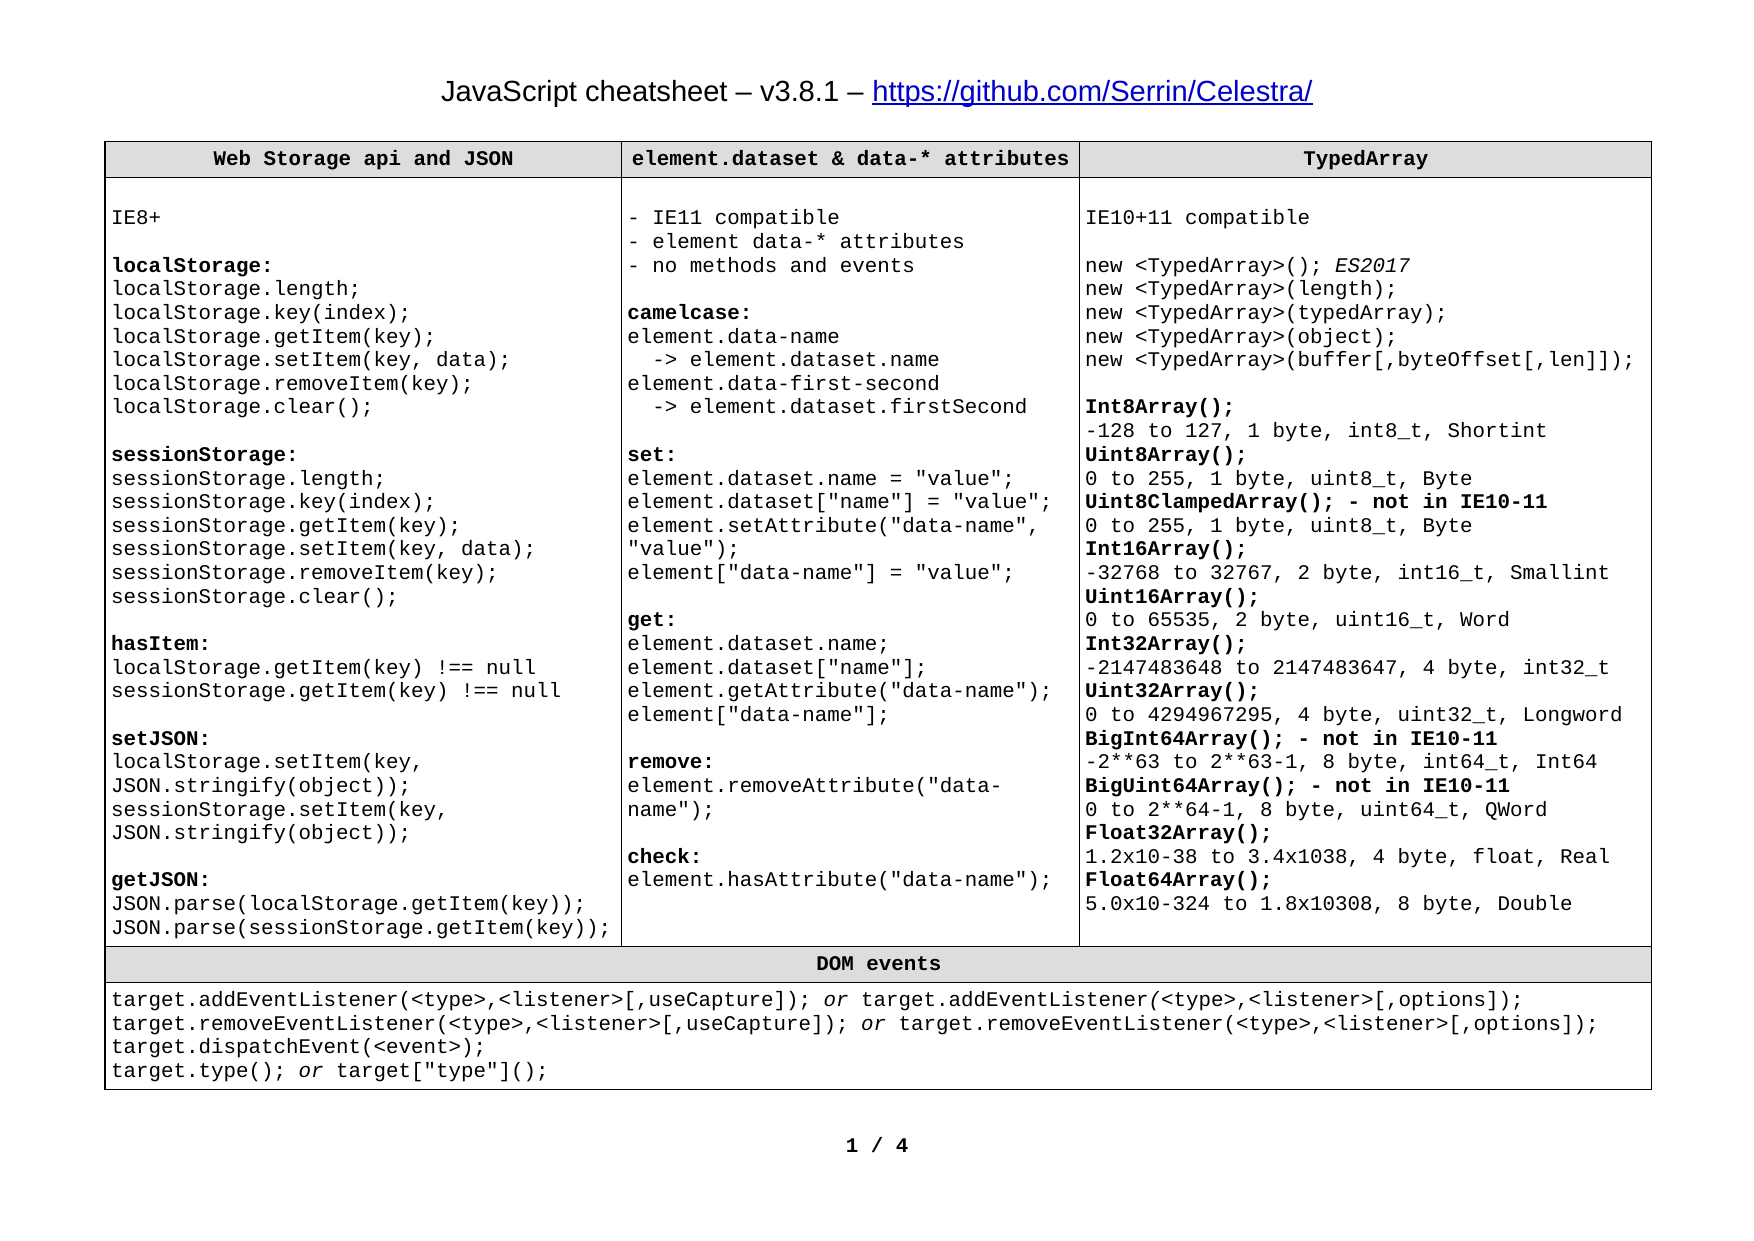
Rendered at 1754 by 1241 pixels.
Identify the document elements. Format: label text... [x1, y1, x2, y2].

table_cell - IE11 compatible - element data-* attributes - no methods and events camelcase: element.data-name -> element.dataset.name element.data-first-second -> element.dataset.firstSecond set: element.dataset.name = "value"; element.dataset["name"] = "value"; element.setAttribute("data-name", "value"); element["data-name"] = "value"; get: element.dataset.name; element.dataset["name"]; element.getAttribute("data-name"); element["data-name"]; remove: element.removeAttribute("data-name"); check: element.hasAttribute("data-name"); [622, 178, 1079, 946]
text JavaScript cheatsheet – v3.8.1 – https://github.com/Serrin/Celestra/ [105, 74, 1648, 107]
table_header element.dataset & data-* attributes [622, 142, 1079, 177]
table_header Web Storage api and JSON [106, 142, 621, 177]
table_cell DOM events [106, 947, 1651, 982]
table_cell IE10+11 compatible new <TypedArray>(); ES2017 new <TypedArray>(length); new <TypedArray>(typedArray); new <TypedArray>(object); new <TypedArray>(buffer[,byteOffset[,len]]); Int8Array(); -128 to 127, 1 byte, int8_t, Shortint Uint8Array(); 0 to 255, 1 byte, uint8_t, Byte Uint8ClampedArray(); - not in IE10-11 0 to 255, 1 byte, uint8_t, Byte Int16Array(); -32768 to 32767, 2 byte, int16_t, Smallint Uint16Array(); 0 to 65535, 2 byte, uint16_t, Word Int32Array(); -2147483648 to 2147483647, 4 byte, int32_t Uint32Array(); 0 to 4294967295, 4 byte, uint32_t, Longword BigInt64Array(); - not in IE10-11 -2**63 to 2**63-1, 8 byte, int64_t, Int64 BigUint64Array(); - not in IE10-11 0 to 2**64-1, 8 byte, uint64_t, QWord Float32Array(); 1.2x10-38 to 3.4x1038, 4 byte, float, Real Float64Array(); 5.0x10-324 to 1.8x10308, 8 byte, Double [1080, 178, 1651, 946]
table_cell IE8+ localStorage: localStorage.length; localStorage.key(index); localStorage.getItem(key); localStorage.setItem(key, data); localStorage.removeItem(key); localStorage.clear(); sessionStorage: sessionStorage.length; sessionStorage.key(index); sessionStorage.getItem(key); sessionStorage.setItem(key, data); sessionStorage.removeItem(key); sessionStorage.clear(); hasItem: localStorage.getItem(key) !== null sessionStorage.getItem(key) !== null setJSON: localStorage.setItem(key, JSON.stringify(object)); sessionStorage.setItem(key, JSON.stringify(object)); getJSON: JSON.parse(localStorage.getItem(key)); JSON.parse(sessionStorage.getItem(key)); [106, 178, 621, 946]
table_cell target.addEventListener(<type>,<listener>[,useCapture]); or target.addEventListener(<type>,<listener>[,options]); target.removeEventListener(<type>,<listener>[,useCapture]); or target.removeEventListener(<type>,<listener>[,options]); target.dispatchEvent(<event>); target.type(); or target["type"](); [106, 983, 1651, 1089]
table_header TypedArray [1080, 142, 1651, 177]
